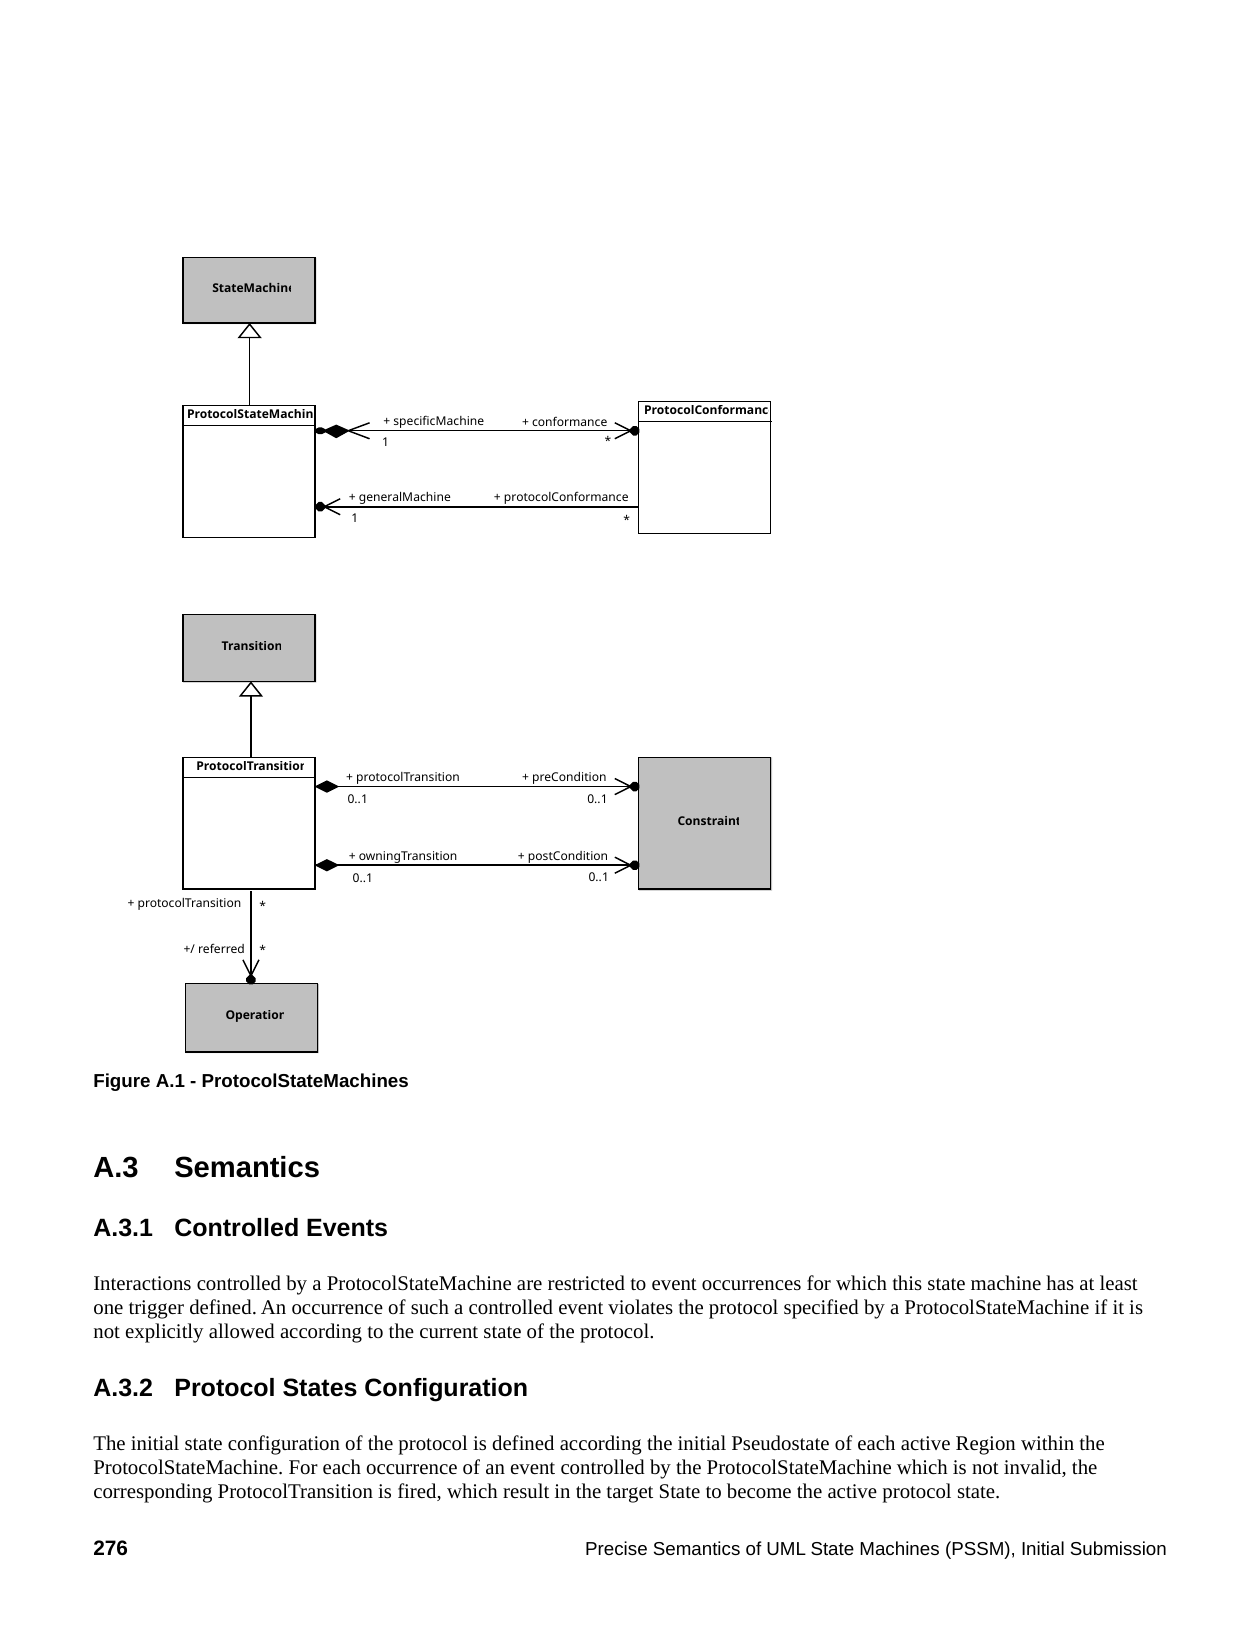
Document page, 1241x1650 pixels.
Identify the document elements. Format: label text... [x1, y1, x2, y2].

text Figure A.1 - ProtocolStateMachines [93, 243, 786, 1092]
text Interactions controlled by a ProtocolStateMachine are restricted to event occurrences for which this state machine has at least one trigger defined. An occurrence of such a controlled event violates the protocol specified by a ProtocolStateMachine if it is not explicitly allowed according to the current state of the protocol. [93, 1271, 1164, 1343]
subtitle Protocol States Configuration [93, 1372, 1164, 1402]
text The initial state configuration of the protocol is defined according the initial Pseudostate of each active Region within the ProtocolStateMachine. For each occurrence of an event controlled by the ProtocolStateMachine which is not invalid, the corresponding ProtocolTransition is fired, which result in the target State to become the active protocol state. [93, 1431, 1164, 1503]
subtitle Semantics [93, 1148, 1164, 1183]
subtitle Controlled Events [93, 1213, 1164, 1242]
